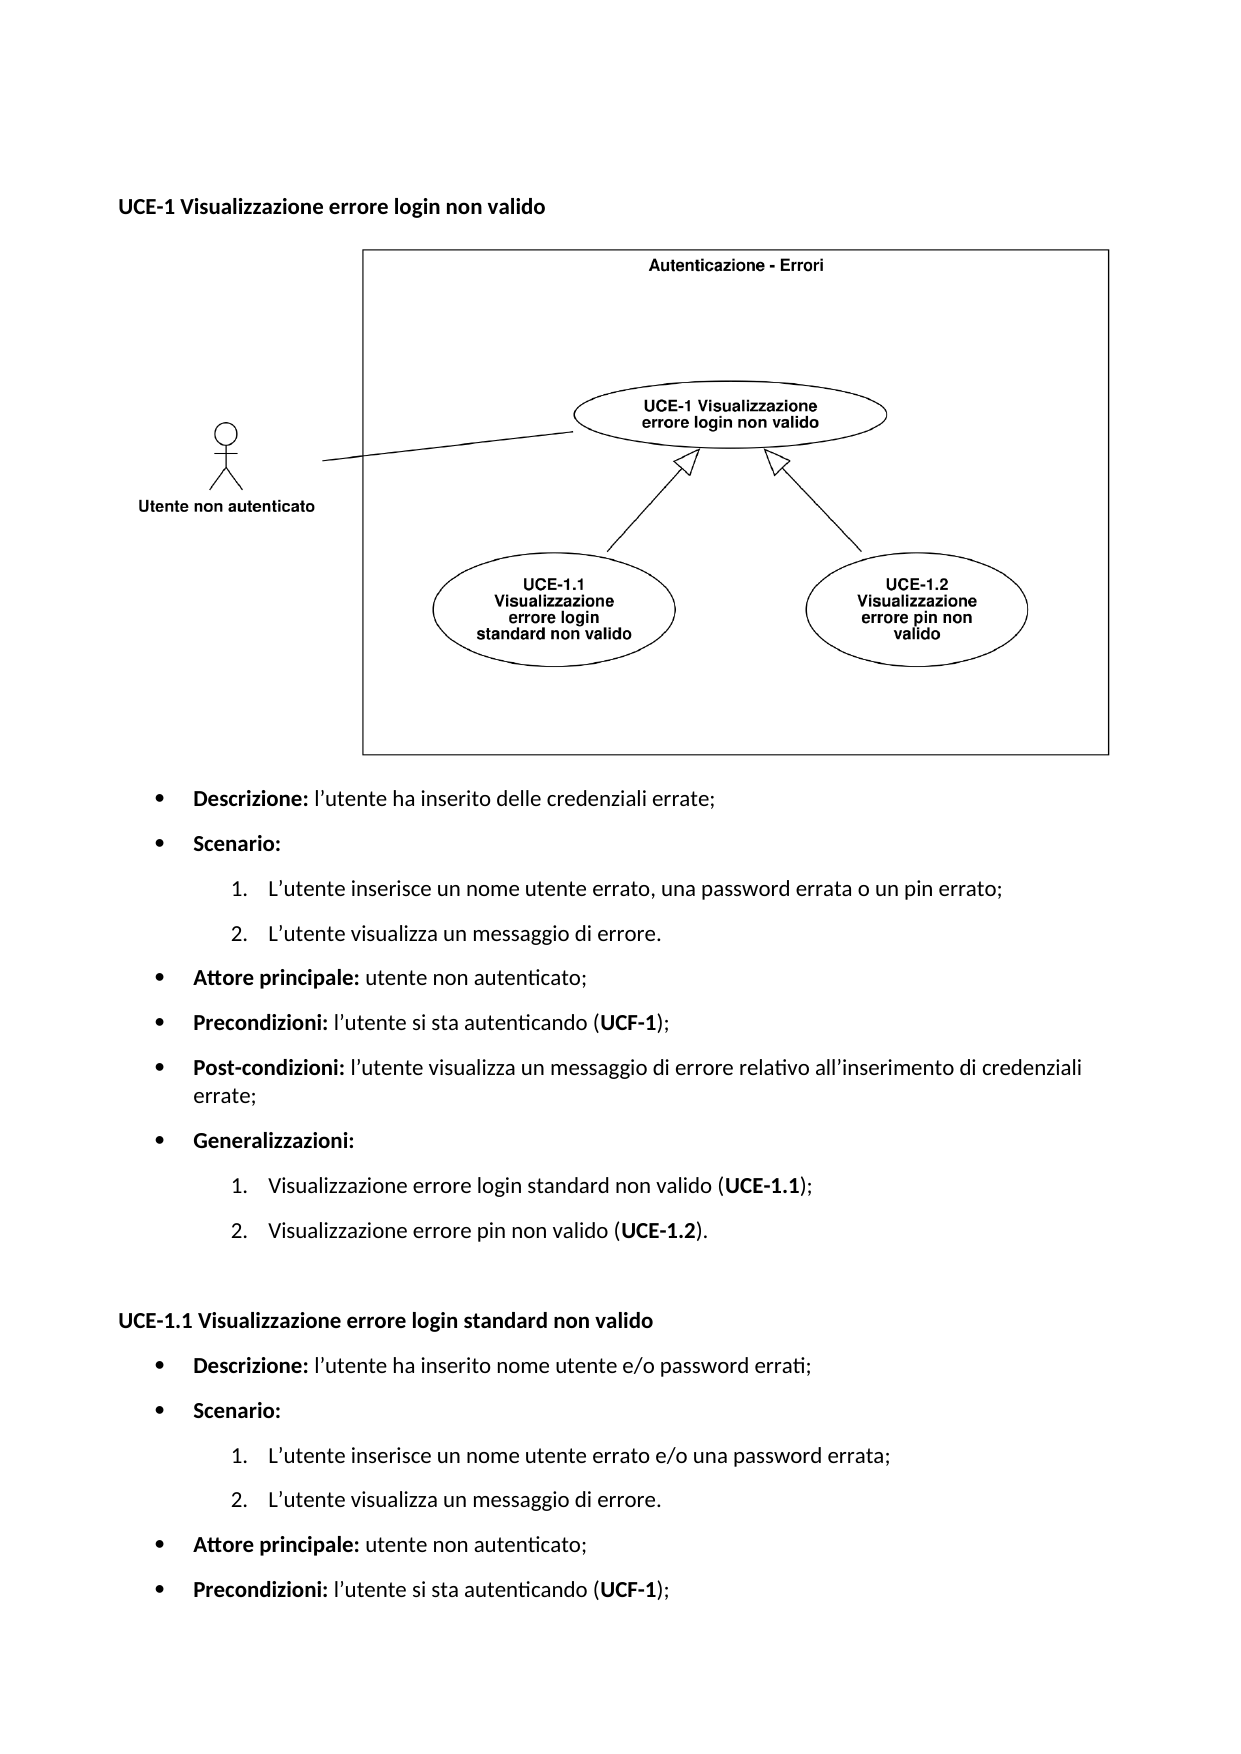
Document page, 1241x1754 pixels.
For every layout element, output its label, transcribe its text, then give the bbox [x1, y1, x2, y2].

list Descrizione: l’utente ha inserito delle credenziali errate; [156, 784, 1122, 812]
list Visualizzazione errore pin non valido (UCE-1.2). [231, 1216, 1122, 1244]
text UCE-1.1 Visualizzazione errore login standard non valido [118, 1306, 1122, 1334]
list Attore principale: utente non autenticato; [156, 963, 1122, 992]
list L’utente visualizza un messaggio di errore. [231, 1486, 1122, 1514]
list Post-condizioni: l’utente visualizza un messaggio di errore relativo all’inserimento di credenziali errate; [156, 1053, 1122, 1109]
list Precondizioni: l’utente si sta autenticando (UCF-1); [156, 1008, 1122, 1036]
text UCE-1 Visualizzazione errore login non valido [118, 192, 1122, 221]
list Generalizzazioni: [156, 1126, 1122, 1154]
list L’utente inserisce un nome utente errato e/o una password errata; [231, 1441, 1122, 1469]
list Attore principale: utente non autenticato; [156, 1531, 1122, 1558]
list L’utente inserisce un nome utente errato, una password errata o un pin errato; [231, 874, 1122, 902]
list Precondizioni: l’utente si sta autenticando (UCF-1); [156, 1575, 1122, 1603]
list Scenario: [156, 829, 1122, 857]
list Descrizione: l’utente ha inserito nome utente e/o password errati; [156, 1351, 1122, 1379]
list L’utente visualizza un messaggio di errore. [231, 919, 1122, 947]
list Visualizzazione errore login standard non valido (UCE-1.1); [231, 1171, 1122, 1199]
list Scenario: [156, 1396, 1122, 1424]
